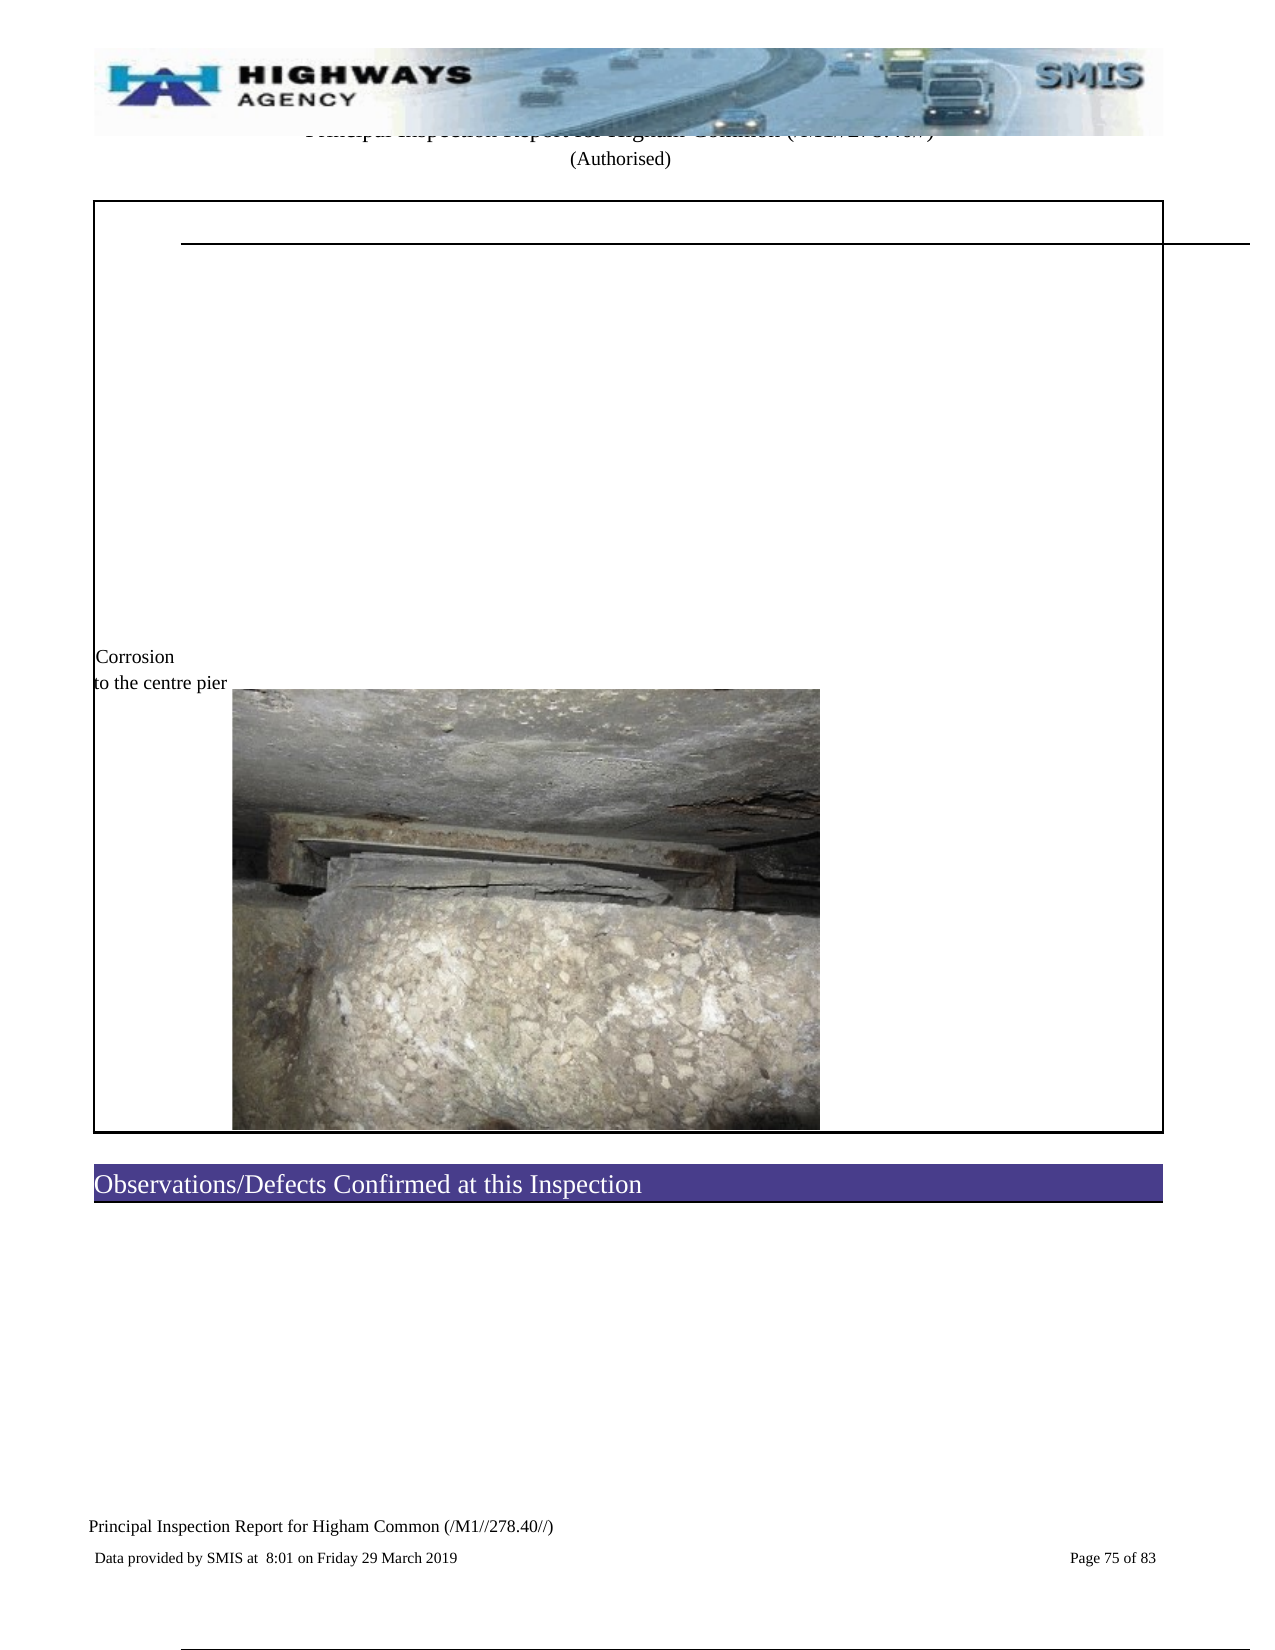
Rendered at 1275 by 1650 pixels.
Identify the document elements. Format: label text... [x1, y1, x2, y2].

table_cell Corrosion to the centre pier [95, 202, 1162, 1131]
table_header Observations/Defects Confirmed at this Inspection [94, 1164, 1163, 1201]
